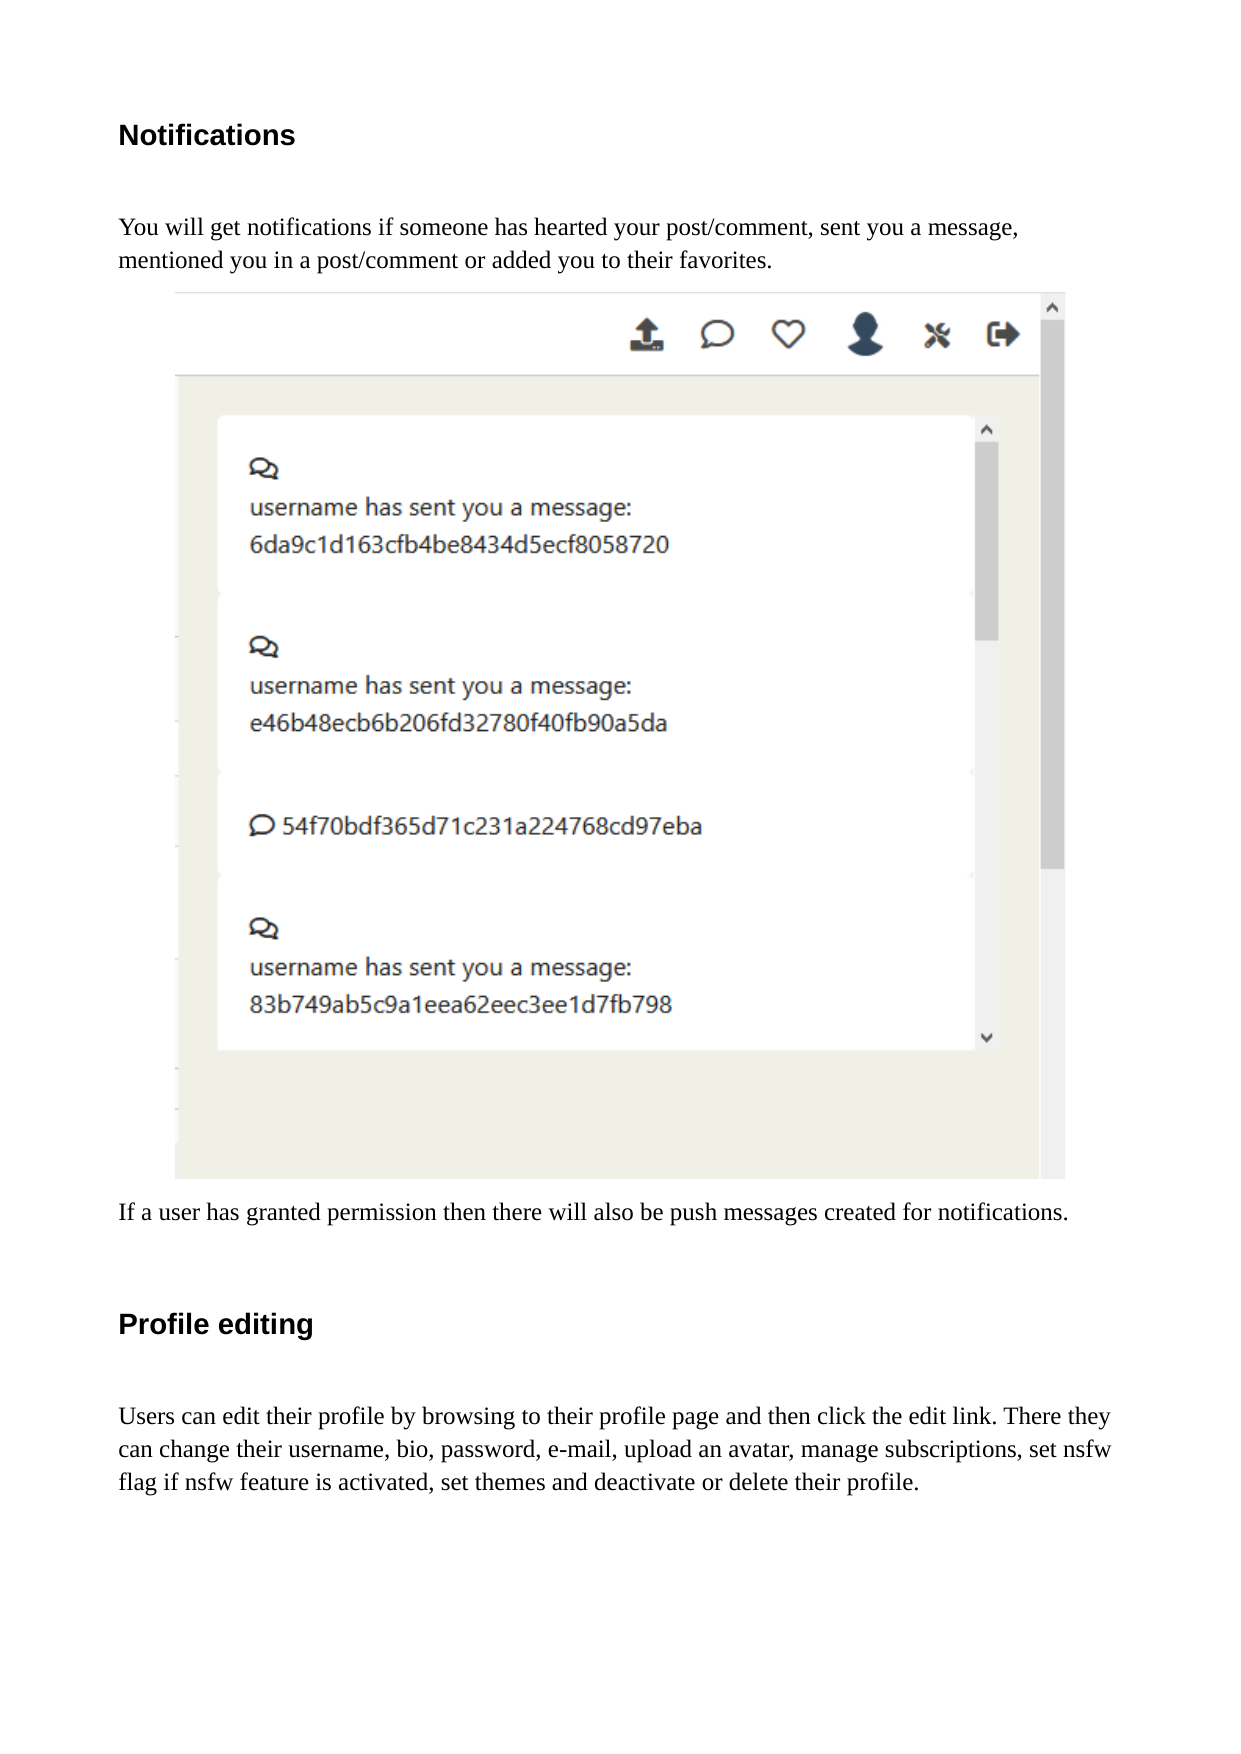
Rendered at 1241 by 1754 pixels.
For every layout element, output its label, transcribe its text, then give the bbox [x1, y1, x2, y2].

text You will get notifications if someone has hearted your post/comment, sent you a message, mentioned you in a post/comment or added you to their favorites. [118, 212, 1122, 274]
text Users can edit their profile by browsing to their profile page and then click the edit link. There they can change their username, bio, password, e-mail, upload an avatar, manage subscriptions, set nsfw flag if nsfw feature is activated, set themes and deactivate or delete their profile. [118, 1401, 1122, 1496]
picture [174, 292, 1066, 1179]
subtitle Profile editing [118, 1307, 1122, 1341]
subtitle Notifications [118, 118, 1122, 152]
text If a user has granted permission then there will also be push messages created for notifications. [118, 1197, 1122, 1226]
